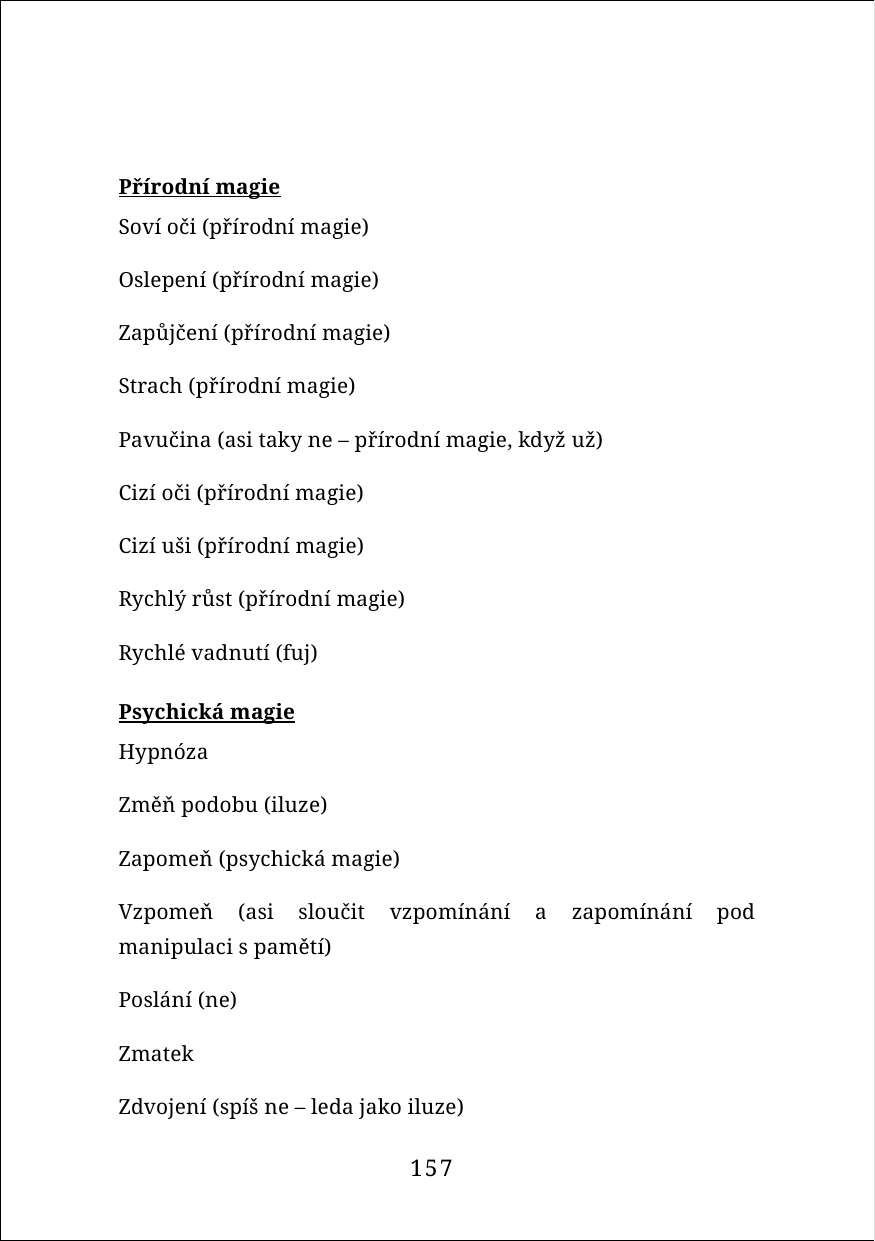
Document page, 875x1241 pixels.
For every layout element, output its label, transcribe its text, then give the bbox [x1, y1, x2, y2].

subtitle Přírodní magie [118, 172, 756, 200]
text Rychlé vadnutí (fuj) [118, 638, 756, 666]
text Zapůjčení (přírodní magie) [118, 318, 756, 347]
text Zmatek [118, 1039, 756, 1067]
text Cizí uši (přírodní magie) [118, 531, 756, 560]
text Oslepení (přírodní magie) [118, 265, 756, 294]
text Pavučina (asi taky ne – přírodní magie, když už) [118, 425, 756, 453]
text Vzpomeň (asi sloučit vzpomínání a zapomínání pod manipulaci s pamětí) [118, 897, 756, 961]
text Cizí oči (přírodní magie) [118, 478, 756, 507]
text Hypnóza [118, 737, 756, 766]
text Poslání (ne) [118, 986, 756, 1014]
text Zdvojení (spíš ne – leda jako iluze) [118, 1092, 756, 1121]
text Rychlý růst (přírodní magie) [118, 584, 756, 613]
text Změň podobu (iluze) [118, 790, 756, 819]
text Soví oči (přírodní magie) [118, 212, 756, 240]
text Strach (přírodní magie) [118, 372, 756, 400]
text Zapomeň (psychická magie) [118, 844, 756, 872]
subtitle Psychická magie [118, 697, 756, 725]
